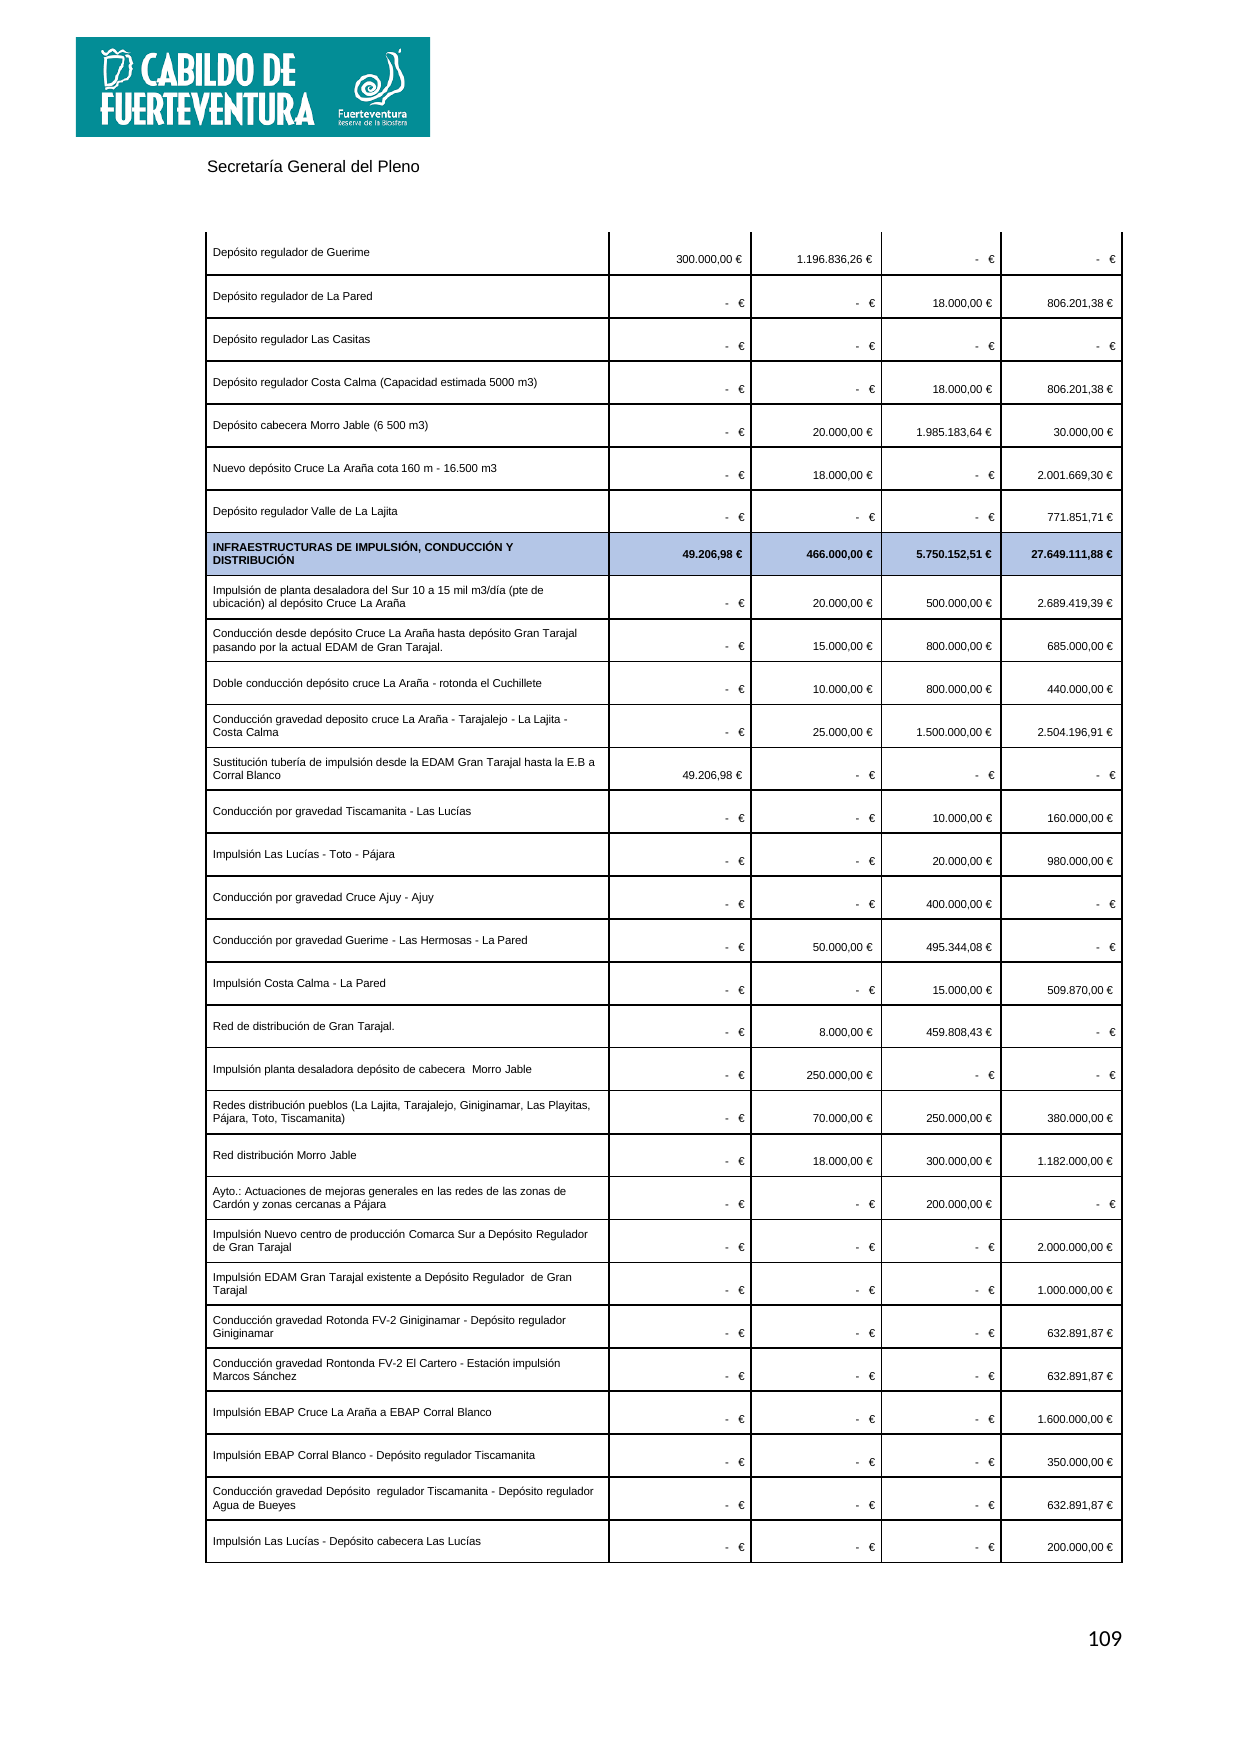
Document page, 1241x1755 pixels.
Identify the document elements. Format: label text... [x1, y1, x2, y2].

table_cell 250.000,00 € [752, 1048, 881, 1090]
table_cell Red de distribución de Gran Tarajal. [207, 1006, 608, 1047]
table_cell Impulsión EBAP Cruce La Araña a EBAP Corral Blanco [207, 1392, 608, 1433]
table_cell Conducción por gravedad Cruce Ajuy - Ajuy [207, 877, 608, 918]
table_cell Ayto.: Actuaciones de mejoras generales en las redes de las zonas de Cardón y zonas cercanas a Pájara [207, 1177, 608, 1218]
table_cell 1.985.183,64 € [882, 405, 1000, 446]
table_cell Red distribución Morro Jable [207, 1135, 608, 1176]
table_header 300.000,00 € [610, 232, 750, 274]
table_cell Depósito cabecera Morro Jable (6 500 m3) [207, 405, 608, 446]
table_cell - € [610, 963, 750, 1004]
table_cell Redes distribución pueblos (La Lajita, Tarajalejo, Giniginamar, Las Playitas, Pájara, Toto, Tiscamanita) [207, 1091, 608, 1133]
table_cell - € [610, 705, 750, 747]
table_cell Conducción gravedad Rontonda FV-2 El Cartero - Estación impulsión Marcos Sánchez [207, 1349, 608, 1390]
table_cell 20.000,00 € [752, 405, 881, 446]
table_cell - € [610, 1263, 750, 1304]
table_cell - € [610, 662, 750, 703]
table_cell 27.649.111,88 € [1002, 533, 1121, 575]
table_cell - € [752, 748, 881, 789]
table_cell Conducción gravedad deposito cruce La Araña - Tarajalejo - La Lajita - Costa Calma [207, 705, 608, 747]
table_cell - € [610, 791, 750, 832]
table_cell Conducción gravedad Depósito regulador Tiscamanita - Depósito regulador Agua de Bueyes [207, 1478, 608, 1519]
table_cell 2.504.196,91 € [1002, 705, 1121, 747]
table_cell Impulsión planta desaladora depósito de cabecera Morro Jable [207, 1048, 608, 1090]
table_cell - € [610, 1478, 750, 1519]
table_cell 30.000,00 € [1002, 405, 1121, 446]
table_cell Conducción gravedad Rotonda FV-2 Giniginamar - Depósito regulador Giniginamar [207, 1306, 608, 1347]
table_cell 25.000,00 € [752, 705, 881, 747]
table_cell 800.000,00 € [882, 620, 1000, 661]
table_cell - € [882, 1263, 1000, 1304]
table_cell - € [1002, 319, 1121, 360]
table_cell - € [752, 319, 881, 360]
table_cell Nuevo depósito Cruce La Araña cota 160 m - 16.500 m3 [207, 448, 608, 489]
table_cell 300.000,00 € [882, 1135, 1000, 1176]
table_cell - € [752, 1478, 881, 1519]
table_cell Conducción desde depósito Cruce La Araña hasta depósito Gran Tarajal pasando por la actual EDAM de Gran Tarajal. [207, 620, 608, 661]
table_cell - € [882, 748, 1000, 789]
table_cell - € [882, 1048, 1000, 1090]
table_cell 15.000,00 € [752, 620, 881, 661]
table_cell INFRAESTRUCTURAS DE IMPULSIÓN, CONDUCCIÓN Y DISTRIBUCIÓN [207, 533, 608, 575]
table_cell - € [882, 1478, 1000, 1519]
table_cell - € [882, 1306, 1000, 1347]
table_cell - € [1002, 1006, 1121, 1047]
table_header Depósito regulador de Guerime [207, 232, 608, 274]
table_cell 632.891,87 € [1002, 1349, 1121, 1390]
table_cell 70.000,00 € [752, 1091, 881, 1133]
table_cell Depósito regulador Las Casitas [207, 319, 608, 360]
table_cell Conducción por gravedad Tiscamanita - Las Lucías [207, 791, 608, 832]
table_cell 500.000,00 € [882, 576, 1000, 618]
table_cell - € [610, 276, 750, 317]
table_cell - € [752, 276, 881, 317]
table_cell Impulsión Costa Calma - La Pared [207, 963, 608, 1004]
table_cell Impulsión Nuevo centro de producción Comarca Sur a Depósito Regulador de Gran Tarajal [207, 1220, 608, 1262]
table_cell 160.000,00 € [1002, 791, 1121, 832]
table_cell - € [752, 1263, 881, 1304]
table_cell Impulsión EBAP Corral Blanco - Depósito regulador Tiscamanita [207, 1435, 608, 1476]
table_cell 49.206,98 € [610, 748, 750, 789]
table_cell - € [610, 620, 750, 661]
table_cell - € [752, 1220, 881, 1262]
table_cell - € [752, 1349, 881, 1390]
table_cell 18.000,00 € [752, 448, 881, 489]
table_cell Depósito regulador Valle de La Lajita [207, 491, 608, 532]
table_cell - € [610, 1135, 750, 1176]
table_header 1.196.836,26 € [752, 232, 881, 274]
table_cell - € [1002, 877, 1121, 918]
table_cell - € [882, 1349, 1000, 1390]
table_cell 632.891,87 € [1002, 1306, 1121, 1347]
table_cell - € [1002, 748, 1121, 789]
table_cell 18.000,00 € [752, 1135, 881, 1176]
table_cell - € [610, 491, 750, 532]
table_cell 15.000,00 € [882, 963, 1000, 1004]
table_header - € [882, 232, 1000, 274]
table_cell 5.750.152,51 € [882, 533, 1000, 575]
table_cell 350.000,00 € [1002, 1435, 1121, 1476]
table_cell - € [1002, 1048, 1121, 1090]
table_cell - € [610, 362, 750, 403]
table_cell 50.000,00 € [752, 920, 881, 961]
table_cell - € [1002, 1177, 1121, 1218]
table_cell - € [752, 491, 881, 532]
table_cell - € [882, 448, 1000, 489]
table_cell 495.344,08 € [882, 920, 1000, 961]
table_cell - € [752, 1177, 881, 1218]
table_cell - € [752, 963, 881, 1004]
table_cell - € [610, 448, 750, 489]
table_cell 466.000,00 € [752, 533, 881, 575]
table_cell - € [882, 491, 1000, 532]
table_cell Doble conducción depósito cruce La Araña - rotonda el Cuchillete [207, 662, 608, 703]
table_cell - € [610, 576, 750, 618]
table_cell - € [752, 791, 881, 832]
table_header - € [1002, 232, 1121, 274]
table_cell 459.808,43 € [882, 1006, 1000, 1047]
table_cell 200.000,00 € [882, 1177, 1000, 1218]
table_cell 806.201,38 € [1002, 362, 1121, 403]
table_cell 20.000,00 € [752, 576, 881, 618]
table_cell 250.000,00 € [882, 1091, 1000, 1133]
table_cell Impulsión Las Lucías - Toto - Pájara [207, 834, 608, 875]
table_cell Conducción por gravedad Guerime - Las Hermosas - La Pared [207, 920, 608, 961]
table_cell 8.000,00 € [752, 1006, 881, 1047]
table_cell - € [610, 834, 750, 875]
table_cell 20.000,00 € [882, 834, 1000, 875]
table_cell Impulsión EDAM Gran Tarajal existente a Depósito Regulador de Gran Tarajal [207, 1263, 608, 1304]
table_cell 440.000,00 € [1002, 662, 1121, 703]
table_cell - € [882, 1521, 1000, 1562]
table_cell - € [752, 877, 881, 918]
table_cell Impulsión de planta desaladora del Sur 10 a 15 mil m3/día (pte de ubicación) al depósito Cruce La Araña [207, 576, 608, 618]
table_cell - € [610, 405, 750, 446]
table_cell - € [882, 319, 1000, 360]
table_cell - € [610, 1349, 750, 1390]
table_cell - € [882, 1220, 1000, 1262]
table_cell 685.000,00 € [1002, 620, 1121, 661]
table_cell 49.206,98 € [610, 533, 750, 575]
table_cell 380.000,00 € [1002, 1091, 1121, 1133]
table_cell 10.000,00 € [882, 791, 1000, 832]
table_cell - € [610, 319, 750, 360]
table_cell 771.851,71 € [1002, 491, 1121, 532]
table_cell 18.000,00 € [882, 276, 1000, 317]
table_cell 1.500.000,00 € [882, 705, 1000, 747]
table_cell - € [752, 1435, 881, 1476]
table_cell 18.000,00 € [882, 362, 1000, 403]
table_cell Sustitución tubería de impulsión desde la EDAM Gran Tarajal hasta la E.B a Corral Blanco [207, 748, 608, 789]
table_cell 400.000,00 € [882, 877, 1000, 918]
table_cell - € [610, 1048, 750, 1090]
table_cell 2.689.419,39 € [1002, 576, 1121, 618]
table_cell - € [752, 1392, 881, 1433]
table_cell - € [752, 1521, 881, 1562]
table_cell - € [610, 877, 750, 918]
table_cell - € [752, 1306, 881, 1347]
table_cell 980.000,00 € [1002, 834, 1121, 875]
table_cell 1.000.000,00 € [1002, 1263, 1121, 1304]
table_cell - € [1002, 920, 1121, 961]
table_cell - € [882, 1392, 1000, 1433]
table_cell Impulsión Las Lucías - Depósito cabecera Las Lucías [207, 1521, 608, 1562]
table_cell 509.870,00 € [1002, 963, 1121, 1004]
table_cell Depósito regulador Costa Calma (Capacidad estimada 5000 m3) [207, 362, 608, 403]
table_cell 632.891,87 € [1002, 1478, 1121, 1519]
table_cell 2.001.669,30 € [1002, 448, 1121, 489]
table_cell 800.000,00 € [882, 662, 1000, 703]
table_cell - € [610, 1006, 750, 1047]
table_cell 806.201,38 € [1002, 276, 1121, 317]
table_cell Depósito regulador de La Pared [207, 276, 608, 317]
table_cell - € [752, 834, 881, 875]
table_cell 200.000,00 € [1002, 1521, 1121, 1562]
table_cell - € [610, 1091, 750, 1133]
table_cell - € [610, 920, 750, 961]
table_cell - € [610, 1521, 750, 1562]
table_cell 2.000.000,00 € [1002, 1220, 1121, 1262]
table_cell - € [882, 1435, 1000, 1476]
table_cell - € [610, 1220, 750, 1262]
table_cell 1.600.000,00 € [1002, 1392, 1121, 1433]
table_cell - € [752, 362, 881, 403]
table_cell - € [610, 1435, 750, 1476]
table_cell - € [610, 1392, 750, 1433]
table_cell 1.182.000,00 € [1002, 1135, 1121, 1176]
table_cell - € [610, 1177, 750, 1218]
table_cell 10.000,00 € [752, 662, 881, 703]
table_cell - € [610, 1306, 750, 1347]
